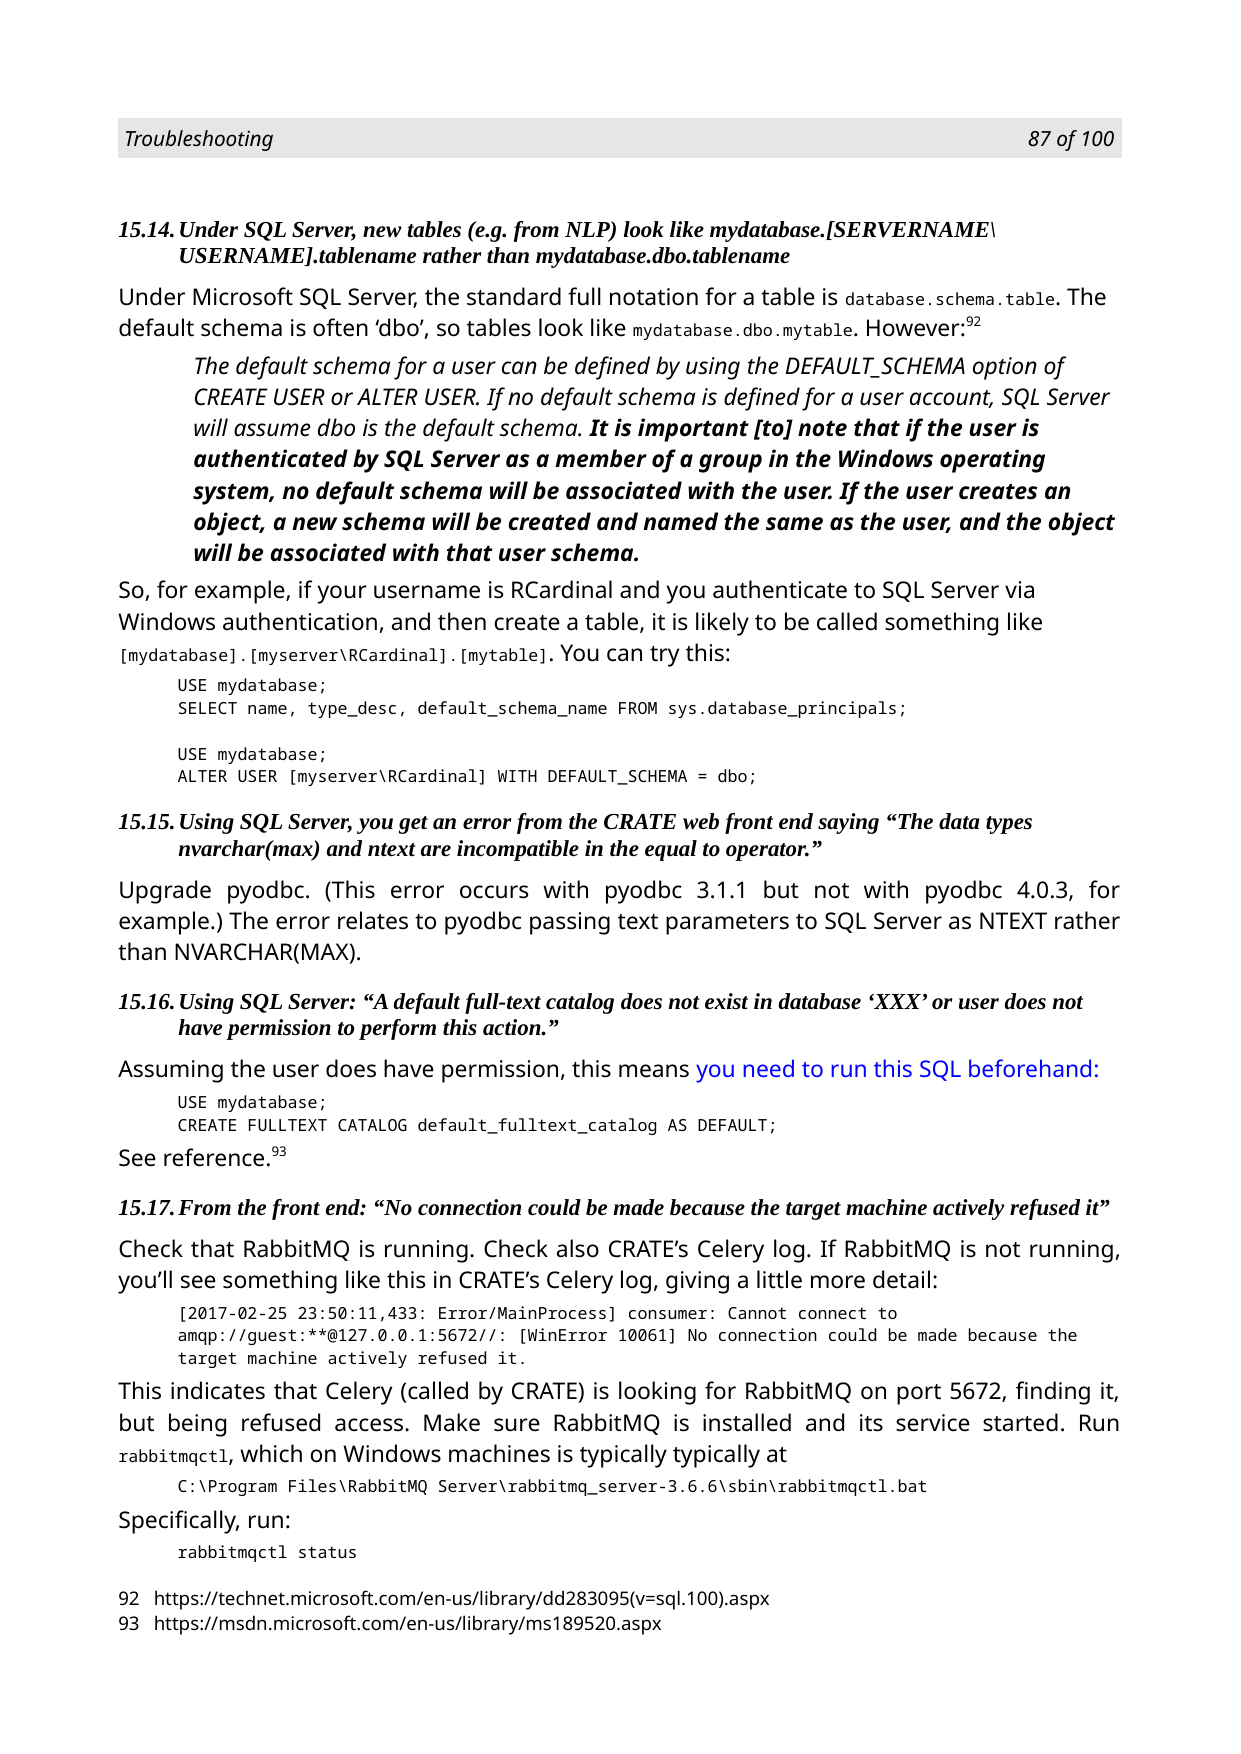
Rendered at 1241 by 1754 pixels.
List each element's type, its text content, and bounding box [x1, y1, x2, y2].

subtitle Using SQL Server: “A default full-text catalog does not exist in database ‘XXX’ or user does not have permission to perform this action.” [118, 988, 1122, 1041]
text CREATE FULLTEXT CATALOG default_fulltext_catalog AS DEFAULT; [177, 1113, 1122, 1136]
text [2017-02-25 23:50:11,433: Error/MainProcess] consumer: Cannot connect to amqp://guest:**@127.0.0.1:5672//: [WinError 10061] No connection could be made because the target machine actively refused it. [177, 1301, 1122, 1369]
text C:\Program Files\RabbitMQ Server\rabbitmq_server-3.6.6\sbin\rabbitmqctl.bat [177, 1475, 1122, 1498]
text Upgrade pyodbc. (This error occurs with pyodbc 3.1.1 but not with pyodbc 4.0.3, for example.) The error relates to pyodbc passing text parameters to SQL Server as NTEXT rather than NVARCHAR(MAX). [118, 873, 1122, 967]
text See reference. [118, 1142, 1122, 1173]
text The default schema for a user can be defined by using the DEFAULT_SCHEMA option of CREATE USER or ALTER USER. If no default schema is defined for a user account, SQL Server will assume dbo is the default schema. It is important [to] note that if the user is authenticated by SQL Server as a member of a group in the Windows operating system, no default schema will be associated with the user. If the user creates an object, a new schema will be created and named the same as the user, and the object will be associated with that user schema. [193, 349, 1122, 568]
text rabbitmqctl status [177, 1541, 1122, 1563]
text SELECT name, type_desc, default_schema_name FROM sys.database_principals; [177, 697, 1122, 719]
subtitle From the front end: “No connection could be made because the target machine actively refused it” [118, 1194, 1122, 1220]
text USE mydatabase; [177, 674, 1122, 697]
text https://technet.microsoft.com/en-us/library/dd283095(v=sql.100).aspx [118, 1585, 1122, 1610]
subtitle Under SQL Server, new tables (e.g. from NLP) look like mydatabase.[SERVERNAME\USERNAME].tablename rather than mydatabase.dbo.tablename [118, 216, 1122, 269]
subtitle Using SQL Server, you get an error from the CRATE web front end saying “The data types nvarchar(max) and ntext are incompatible in the equal to operator.” [118, 808, 1122, 861]
text Under Microsoft SQL Server, the standard full notation for a table is database.schema.table. The default schema is often ‘dbo’, so tables look like mydatabase.dbo.mytable. However: [118, 281, 1122, 344]
text This indicates that Celery (called by CRATE) is looking for RabbitMQ on port 5672, finding it, but being refused access. Make sure RabbitMQ is installed and its service started. Run rabbitmqctl, which on Windows machines is typically typically at [118, 1375, 1122, 1469]
text Assuming the user does have permission, this means you need to run this SQL beforehand: [118, 1053, 1122, 1084]
text Check that RabbitMQ is running. Check also CRATE’s Celery log. If RabbitMQ is not running, you’ll see something like this in CRATE’s Celery log, giving a little more detail: [118, 1233, 1122, 1295]
text Specifically, run: [118, 1504, 1122, 1535]
text https://msdn.microsoft.com/en-us/library/ms189520.aspx [118, 1610, 1122, 1636]
text USE mydatabase; [177, 1091, 1122, 1113]
text ALTER USER [myserver\RCardinal] WITH DEFAULT_SCHEMA = dbo; [177, 765, 1122, 787]
text So, for example, if your username is RCardinal and you authenticate to SQL Server via Windows authentication, and then create a table, it is likely to be called something like [mydatabase].[myserver\RCardinal].[mytable]. You can try this: [118, 574, 1122, 668]
text USE mydatabase; [177, 742, 1122, 765]
